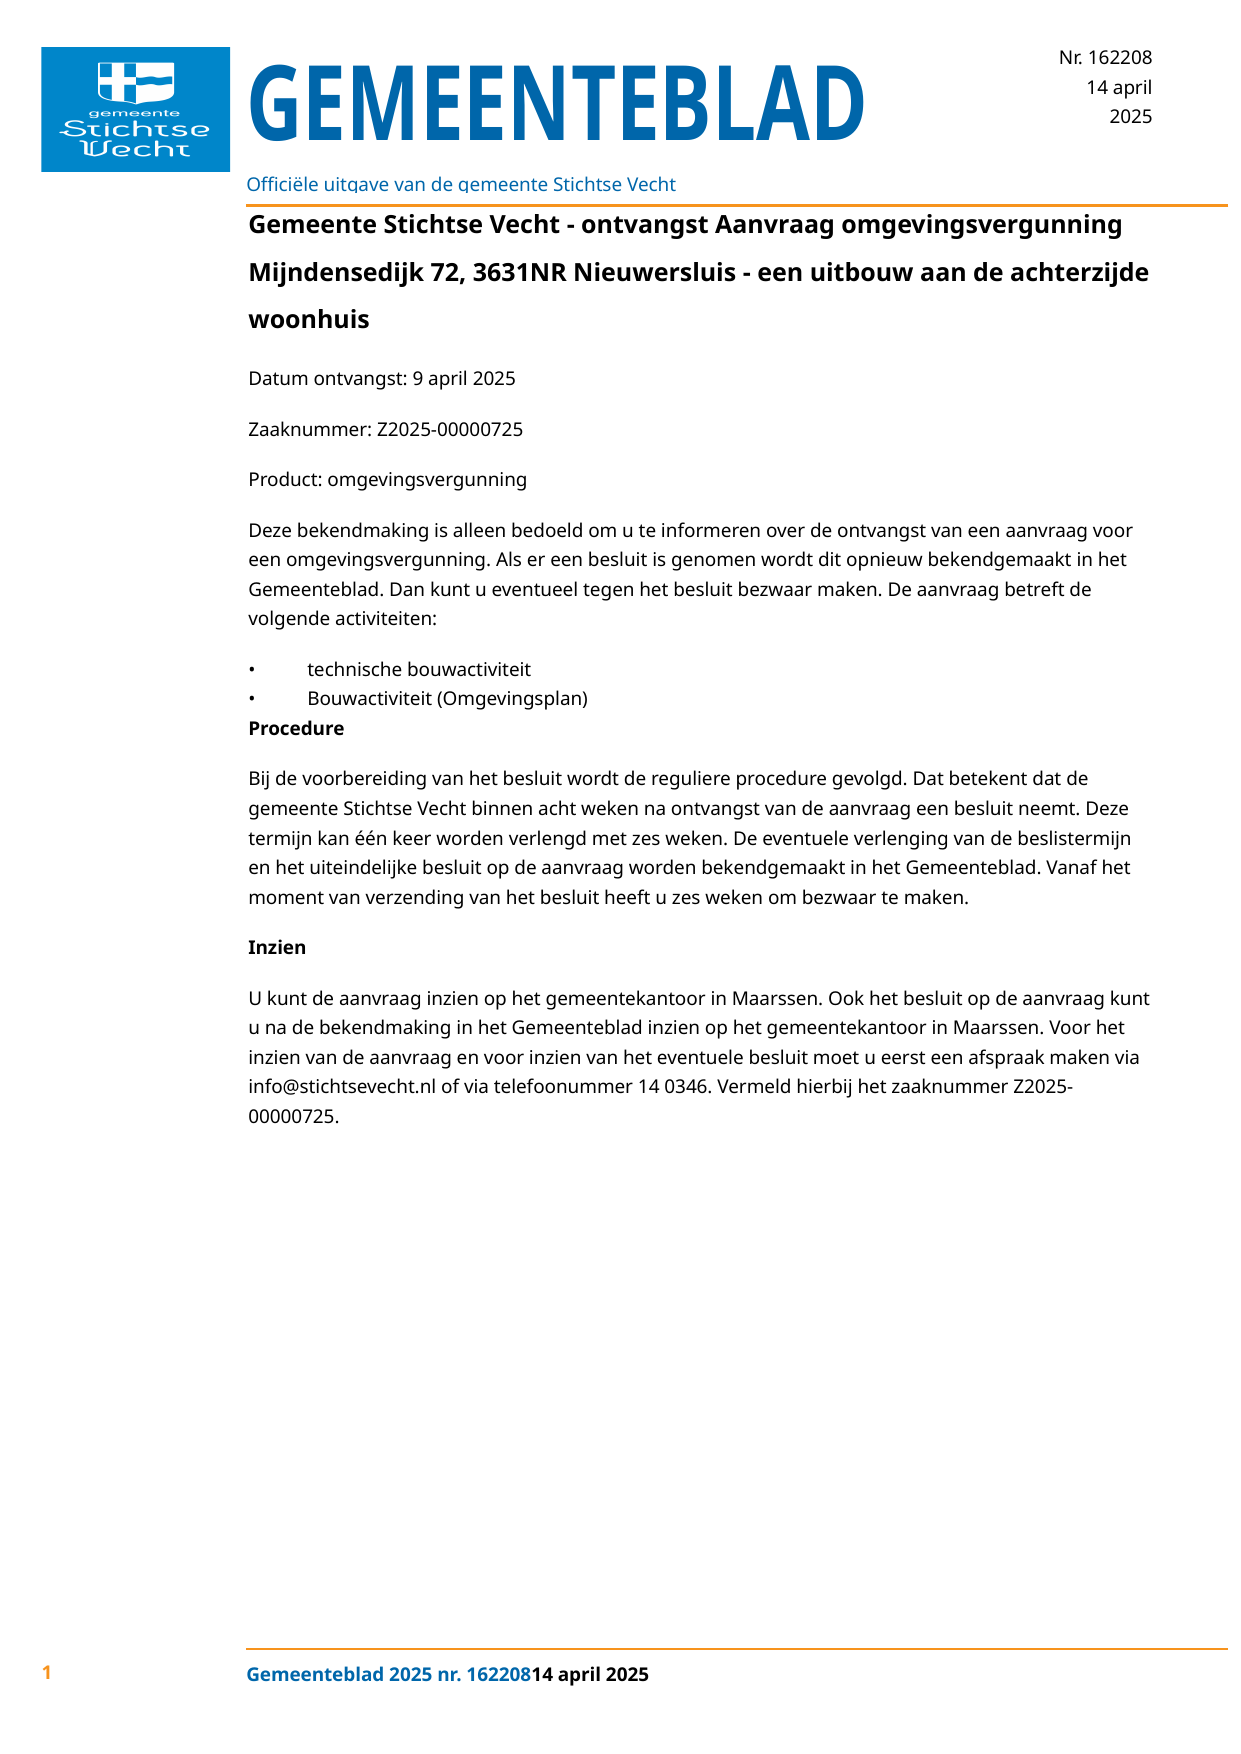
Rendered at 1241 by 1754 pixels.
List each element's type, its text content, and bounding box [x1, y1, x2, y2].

list technische bouwactiviteit [248, 656, 1152, 682]
text U kunt de aanvraag inzien op het gemeentekantoor in Maarssen. Ook het besluit op de aanvraag kunt u na de bekendmaking in het Gemeenteblad inzien op het gemeentekantoor in Maarssen. Voor het inzien van de aanvraag en voor inzien van het eventuele besluit moet u eerst een afspraak maken via info@stichtsevecht.nl of via telefoonummer 14 0346. Vermeld hierbij het zaaknummer Z2025-00000725. [248, 985, 1152, 1129]
text Datum ontvangst: 9 april 2025 [248, 366, 1152, 391]
text Procedure [248, 715, 1152, 741]
text Inzien [248, 934, 1152, 960]
text Product: omgevingsvergunning [248, 466, 1152, 492]
picture [99, 63, 135, 101]
picture [137, 63, 174, 103]
text Deze bekendmaking is alleen bedoeld om u te informeren over de ontvangst van een aanvraag voor een omgevingsvergunning. Als er een besluit is genomen wordt dit opnieuw bekendgemaakt in het Gemeenteblad. Dan kunt u eventueel tegen het besluit bezwaar maken. De aanvraag betreft de volgende activiteiten: [248, 517, 1152, 631]
text Bij de voorbereiding van het besluit wordt de reguliere procedure gevolgd. Dat betekent dat de gemeente Stichtse Vecht binnen acht weken na ontvangst van de aanvraag een besluit neemt. Deze termijn kan één keer worden verlengd met zes weken. De eventuele verlenging van de beslistermijn en het uiteindelijke besluit op de aanvraag worden bekendgemaakt in het Gemeenteblad. Vanaf het moment van verzending van het besluit heeft u zes weken om bezwaar te maken. [248, 766, 1152, 909]
text Zaaknummer: Z2025-00000725 [248, 416, 1152, 442]
list Bouwactiviteit (Omgevingsplan) [248, 686, 1152, 711]
text Gemeente Stichtse Vecht - ontvangst Aanvraag omgevingsvergunning Mijndensedijk 72, 3631NR Nieuwersluis - een uitbouw aan de achterzijde woonhuis [248, 207, 1152, 336]
